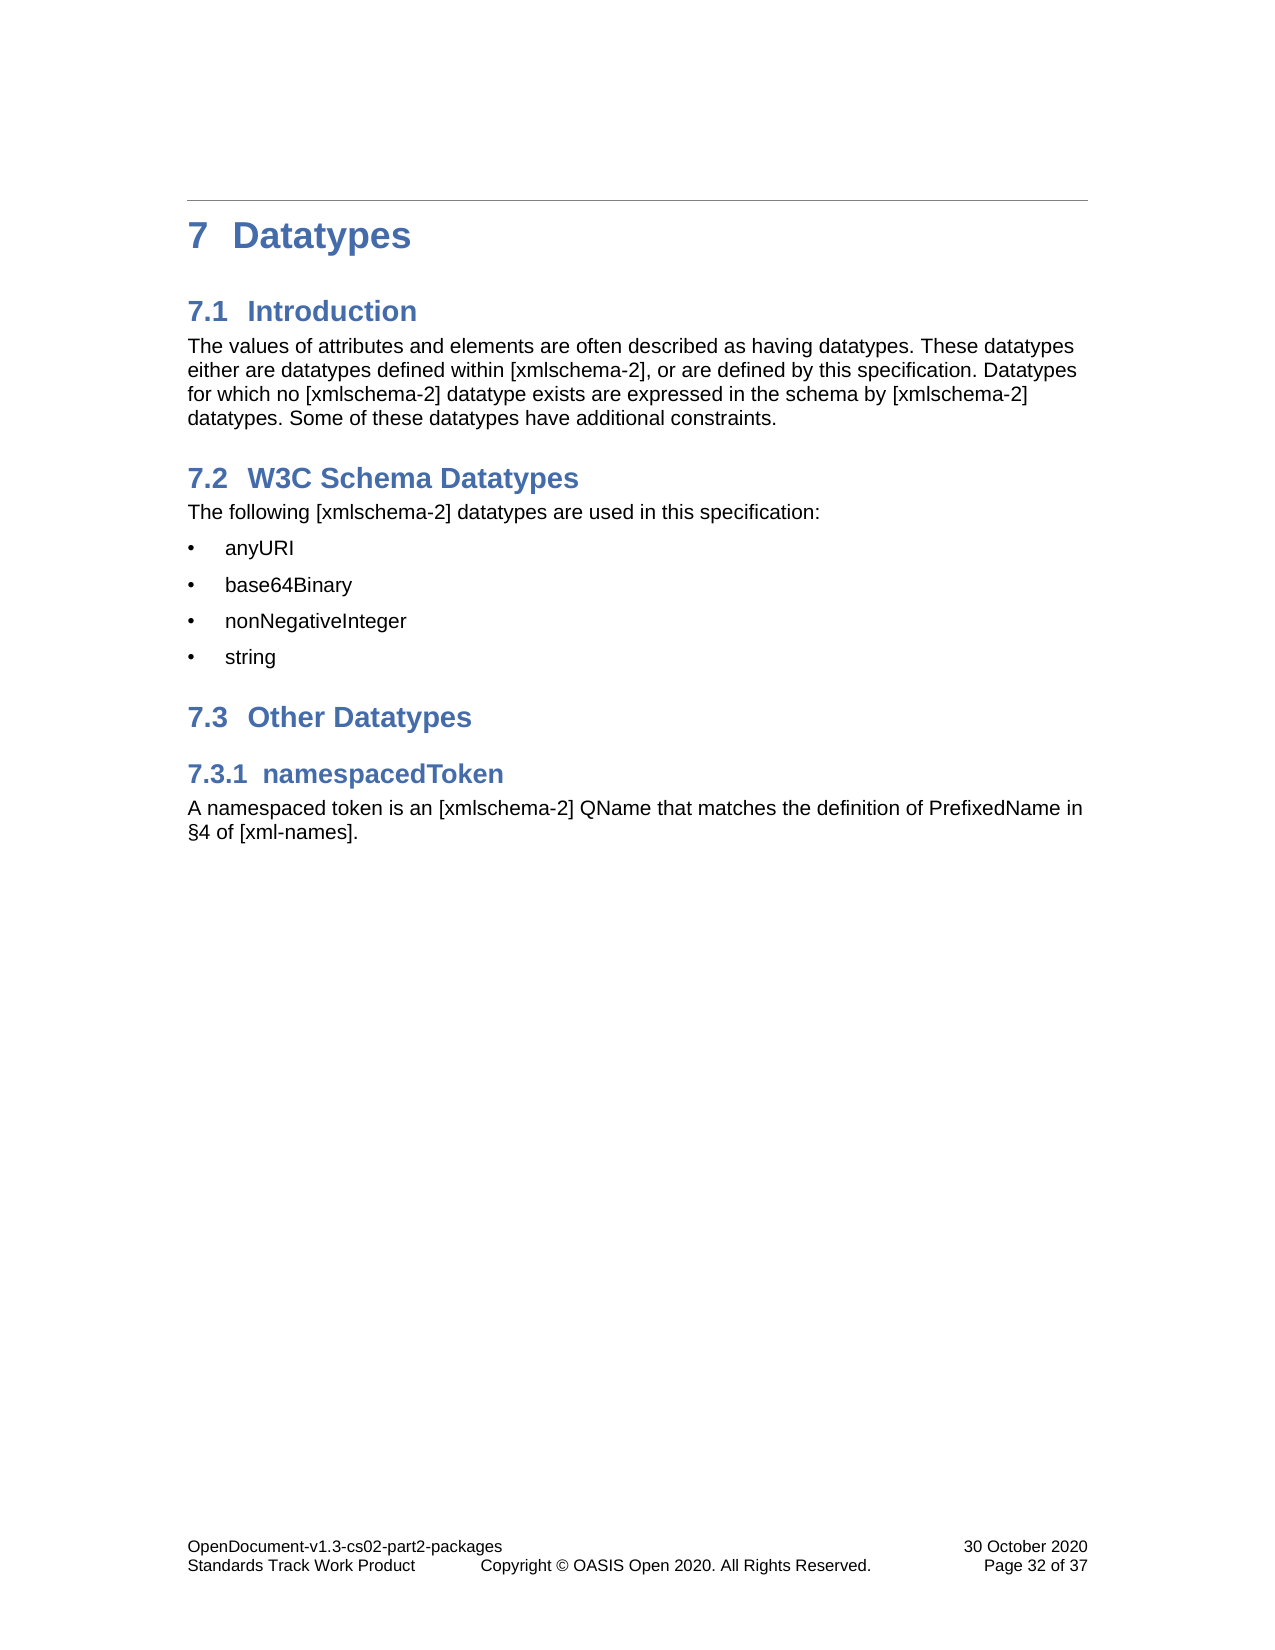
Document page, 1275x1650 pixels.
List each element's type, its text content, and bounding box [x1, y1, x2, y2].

list base64Binary [187, 572, 1088, 596]
subtitle namespacedToken [187, 758, 1088, 789]
subtitle Datatypes [187, 201, 1088, 257]
subtitle Introduction [187, 294, 1088, 328]
list anyURI [187, 536, 1088, 560]
text The following [xmlschema-2] datatypes are used in this specification: [187, 500, 1088, 524]
subtitle W3C Schema Datatypes [187, 461, 1088, 494]
text A namespaced token is an [xmlschema-2] QName that matches the definition of PrefixedName in §4 of [xml-names]. [187, 796, 1088, 843]
text The values of attributes and elements are often described as having datatypes. These datatypes either are datatypes defined within [xmlschema-2], or are defined by this specification. Datatypes for which no [xmlschema-2] datatype exists are expressed in the schema by [xmlschema-2] datatypes. Some of these datatypes have additional constraints. [187, 334, 1088, 429]
list string [187, 645, 1088, 669]
subtitle Other Datatypes [187, 700, 1088, 733]
list nonNegativeInteger [187, 608, 1088, 633]
